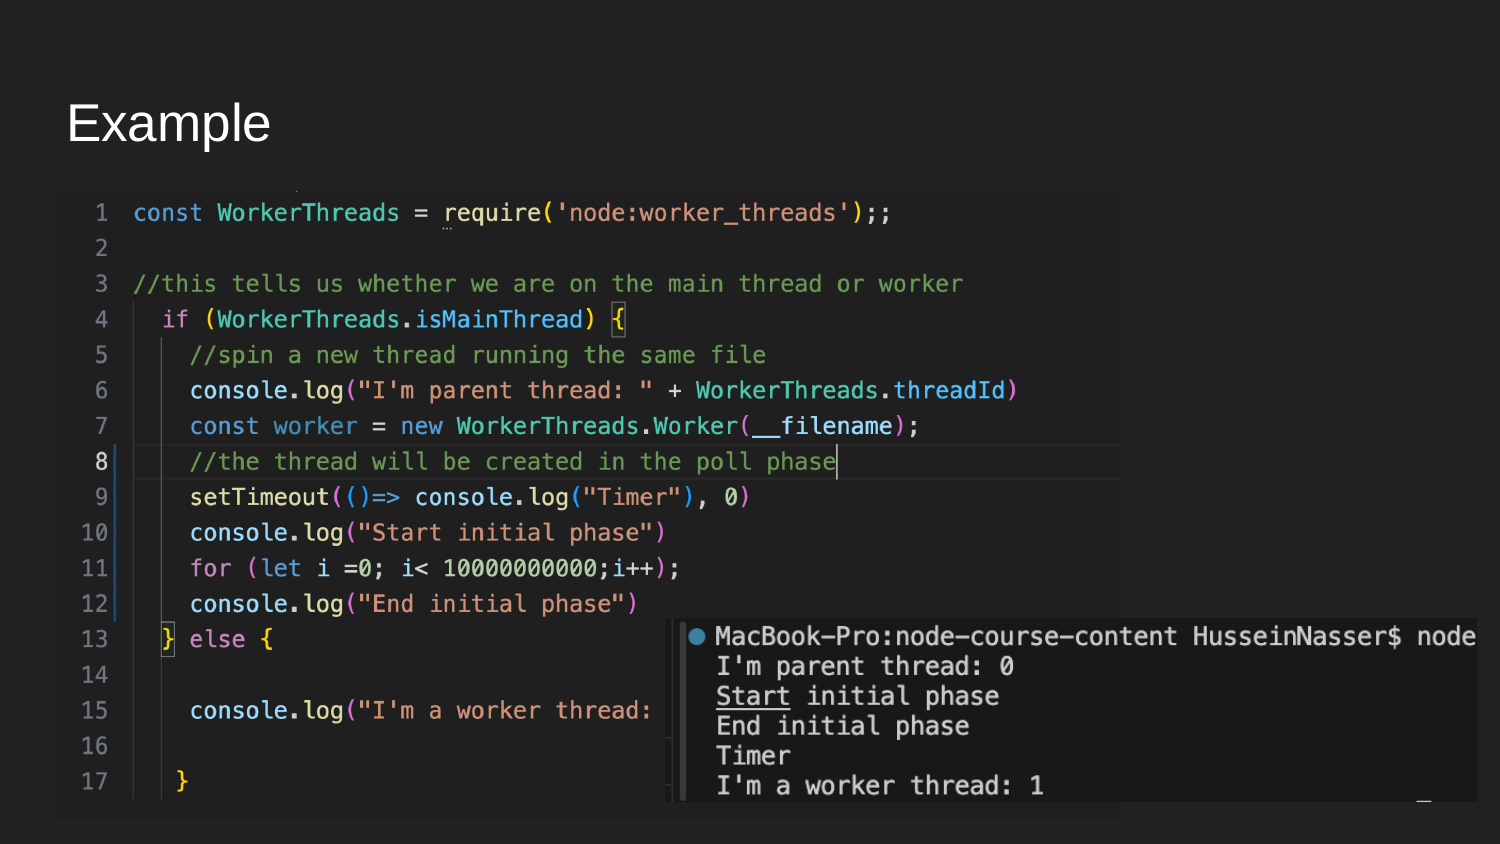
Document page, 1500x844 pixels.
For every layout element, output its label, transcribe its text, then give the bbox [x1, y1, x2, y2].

title Example [51, 72, 1449, 167]
picture [56, 191, 1478, 819]
